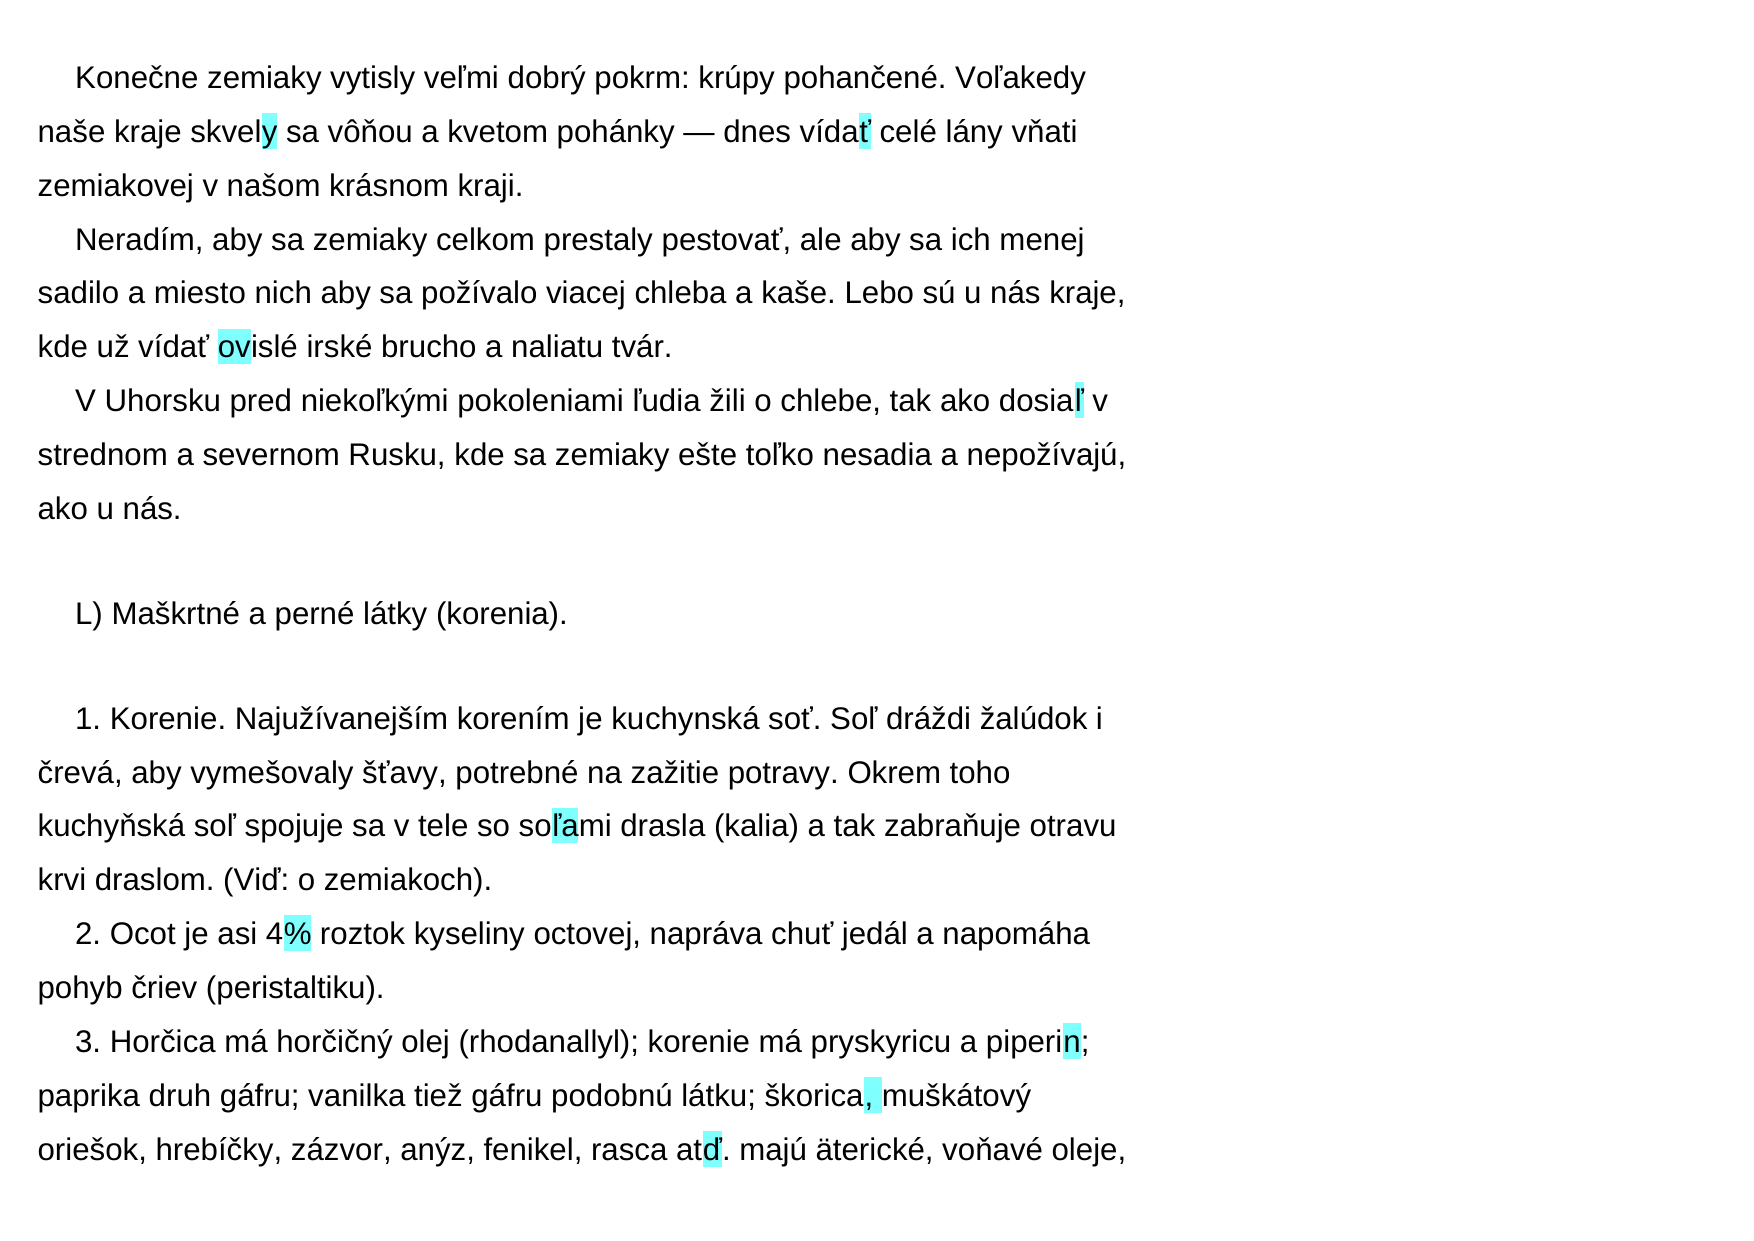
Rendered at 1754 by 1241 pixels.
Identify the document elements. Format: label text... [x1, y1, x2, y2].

text 1. Korenie. Najužívanejším korením je ku­chynská soť. Soľ dráždi žalúdok i črevá, aby vymešovaly šťavy, potrebné na zažitie potravy. Okrem toho kuchyňská soľ spojuje sa v tele so soľami drasla (kalia) a tak zabraňuje otravu krvi draslom. (Viď: o zemiakoch). [37, 700, 1130, 897]
text 2. Ocot je asi 4% roztok kyseliny octovej, napráva chuť jedál a napomáha pohyb čriev (peristaltiku). [37, 915, 1130, 1005]
text 3. Horčica má horčičný olej (rhodanallyl); korenie má pryskyricu a piperin; paprika druh gáfru; vanilka tiež gáfru podobnú látku; škorica, muškátový oriešok, hrebíčky, zázvor, anýz, fenikel, rasca atď. majú äterické, voňavé oleje, [37, 1023, 1130, 1167]
text Neradím, aby sa zemiaky celkom prestaly pestovať, ale aby sa ich menej sadilo a miesto nich aby sa požívalo viacej chleba a kaše. Lebo sú u nás kraje, kde už vídať ovislé irské brucho a naliatu tvár. [37, 221, 1130, 364]
text Konečne zemiaky vytisly veľmi dobrý pokrm: krúpy pohančené. Voľakedy naše kraje skvely sa vôňou a kvetom pohánky — dnes vídať celé lány vňati zemiakovej v našom krásnom kraji. [37, 59, 1130, 203]
text V Uhorsku pred niekoľkými pokoleniami ľudia žili o chlebe, tak ako dosiaľ v strednom a sever­nom Rusku, kde sa zemiaky ešte toľko nesadia a nepožívajú, ako u nás. [37, 382, 1130, 526]
text L) Maškrtné a perné látky (korenia). [37, 595, 1130, 631]
